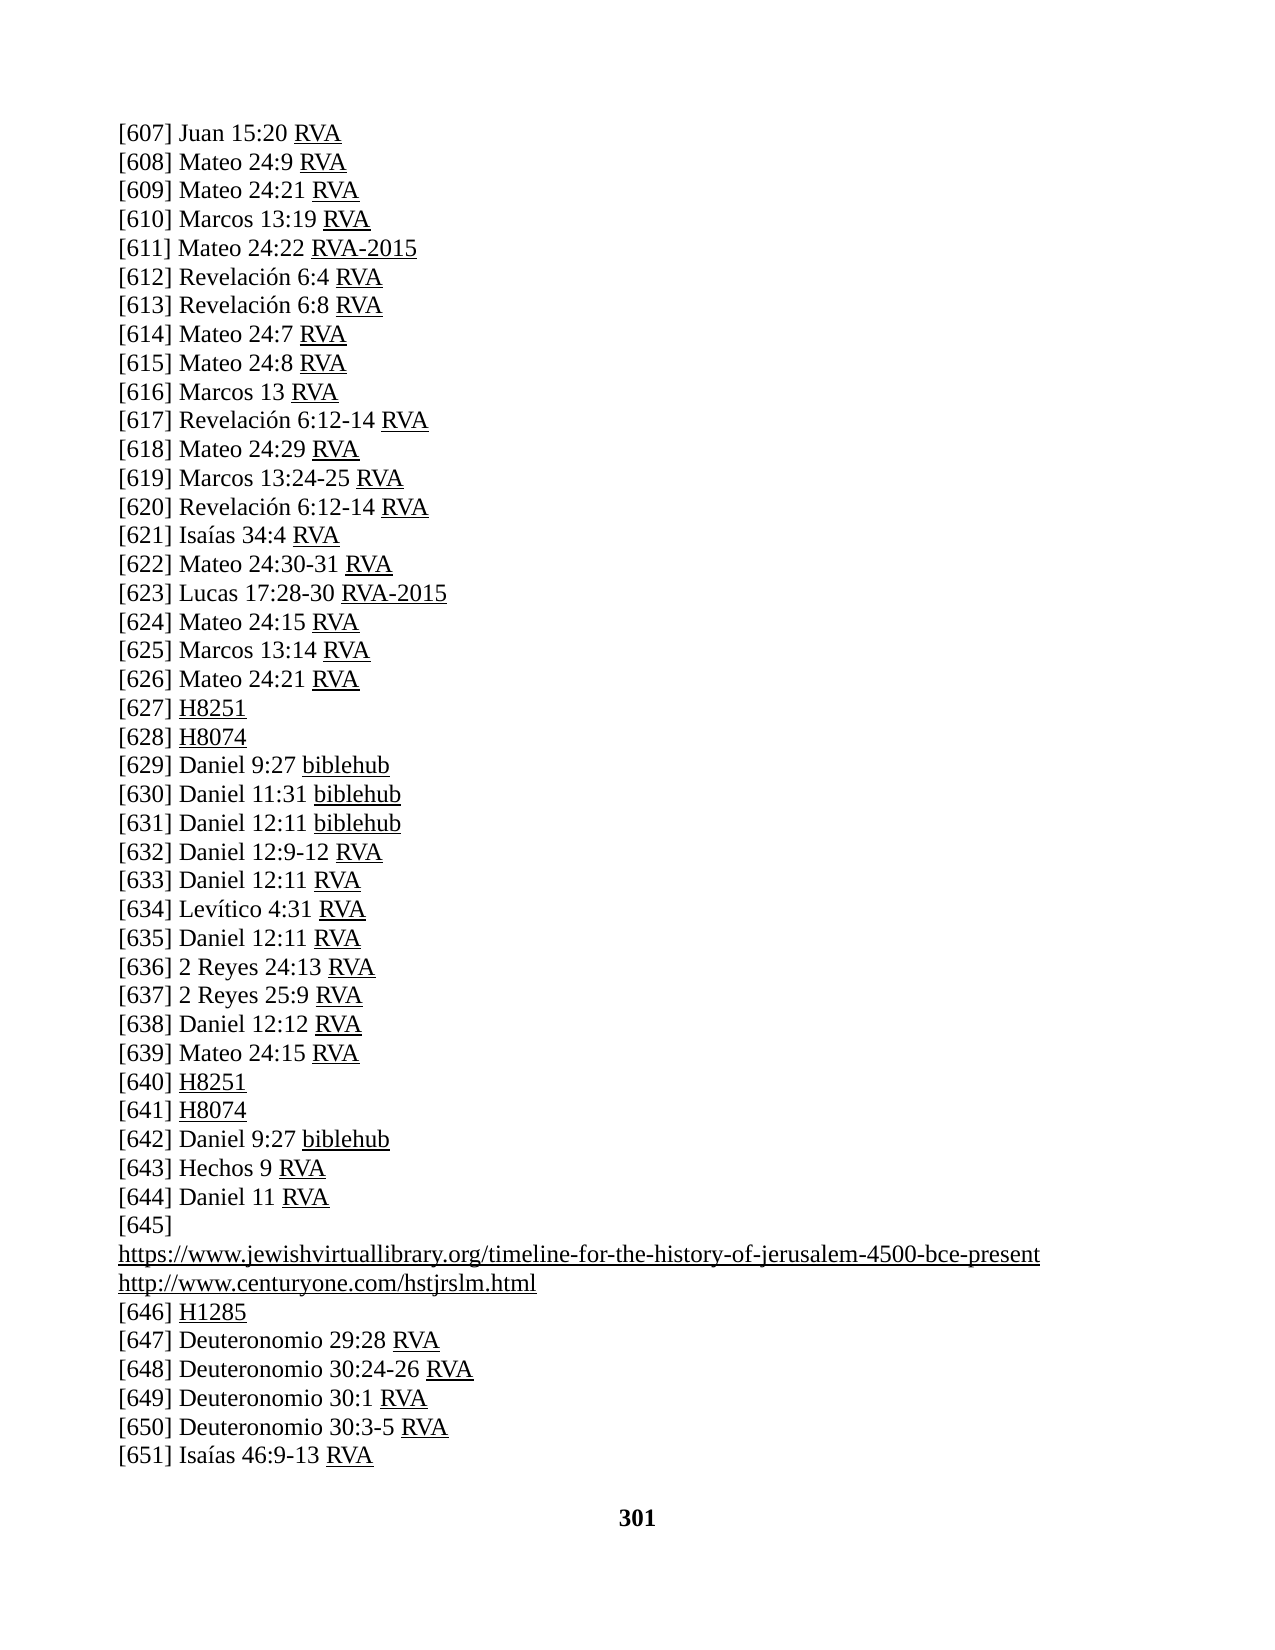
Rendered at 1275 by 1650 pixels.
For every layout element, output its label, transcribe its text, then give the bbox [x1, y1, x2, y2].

text Daniel 12:11 RVA [118, 866, 1157, 894]
text Mateo 24:7 RVA [118, 319, 1157, 348]
text Daniel 9:27 biblehub [118, 1124, 1157, 1153]
text Marcos 13 RVA [118, 377, 1157, 406]
text Deuteronomio 30:24-26 RVA [118, 1354, 1157, 1383]
list 2 Reyes 25:9 RVA [118, 981, 1157, 1009]
text Mateo 24:21 RVA [118, 176, 1157, 204]
text Marcos 13:24-25 RVA [118, 463, 1157, 492]
text Marcos 13:14 RVA [118, 636, 1157, 664]
text Daniel 12:11 biblehub [118, 808, 1157, 837]
text H8074 [118, 1096, 1157, 1124]
text Mateo 24:9 RVA [118, 147, 1157, 176]
text Mateo 24:21 RVA [118, 664, 1157, 693]
text Lucas 17:28-30 RVA-2015 [118, 578, 1157, 607]
text Hechos 9 RVA [118, 1153, 1157, 1182]
text H8074 [118, 722, 1157, 751]
text Mateo 24:22 RVA-2015 [118, 233, 1157, 262]
text Daniel 12:12 RVA [118, 1009, 1157, 1038]
text H1285 [118, 1297, 1157, 1326]
text Deuteronomio 30:3-5 RVA [118, 1412, 1157, 1441]
text Juan 15:20 RVA [118, 118, 1157, 147]
text Marcos 13:19 RVA [118, 204, 1157, 233]
text Daniel 9:27 biblehub [118, 751, 1157, 779]
text http://www.centuryone.com/hstjrslm.html [118, 1268, 1157, 1297]
text Isaías 34:4 RVA [118, 521, 1157, 549]
text Daniel 12:11 RVA [118, 923, 1157, 952]
text Deuteronomio 29:28 RVA [118, 1326, 1157, 1354]
text Isaías 46:9-13 RVA [118, 1441, 1157, 1469]
text https://www.jewishvirtuallibrary.org/timeline-for-the-history-of-jerusalem-4500-bce-present [118, 1239, 1157, 1268]
list 2 Reyes 24:13 RVA [118, 952, 1157, 981]
text Revelación 6:4 RVA [118, 262, 1157, 291]
text Revelación 6:12-14 RVA [118, 406, 1157, 434]
text Levítico 4:31 RVA [118, 894, 1157, 923]
text Mateo 24:30-31 RVA [118, 549, 1157, 578]
text H8251 [118, 1067, 1157, 1096]
text Revelación 6:12-14 RVA [118, 492, 1157, 521]
text Daniel 11:31 biblehub [118, 779, 1157, 808]
text Deuteronomio 30:1 RVA [118, 1383, 1157, 1412]
text H8251 [118, 693, 1157, 722]
text Daniel 12:9-12 RVA [118, 837, 1157, 866]
text Mateo 24:29 RVA [118, 434, 1157, 463]
text Revelación 6:8 RVA [118, 291, 1157, 319]
text Daniel 11 RVA [118, 1182, 1157, 1211]
text Mateo 24:15 RVA [118, 1038, 1157, 1067]
text Mateo 24:8 RVA [118, 348, 1157, 377]
text Mateo 24:15 RVA [118, 607, 1157, 636]
